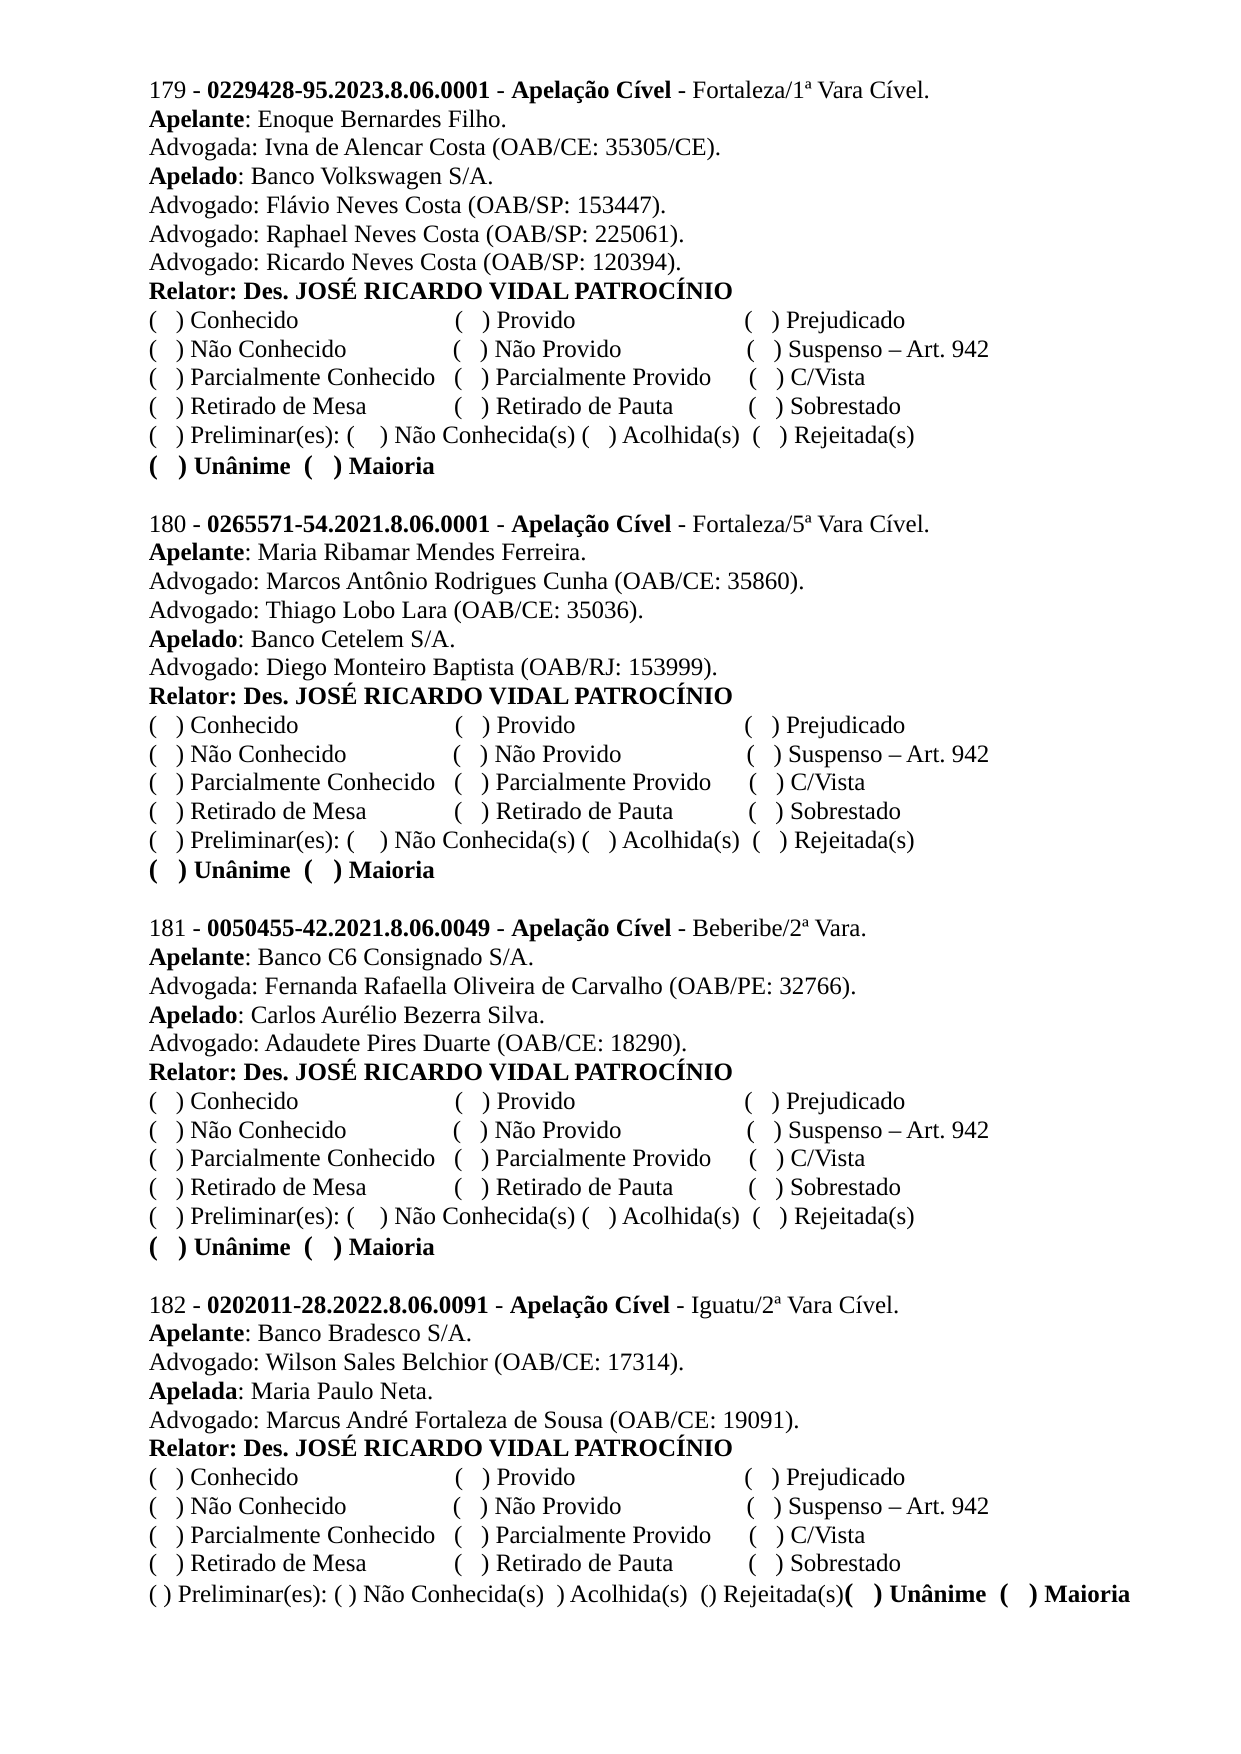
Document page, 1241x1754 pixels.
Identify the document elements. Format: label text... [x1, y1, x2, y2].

text Advogado: Ricardo Neves Costa (OAB/SP: 120394). [148, 247, 1141, 276]
text Advogada: Fernanda Rafaella Oliveira de Carvalho (OAB/PE: 32766). [148, 971, 1141, 1000]
text Apelada: Maria Paulo Neta. [148, 1376, 1141, 1405]
text Relator: Des. JOSÉ RICARDO VIDAL PATROCÍNIO [148, 1057, 1141, 1086]
text Apelante: Enoque Bernardes Filho. [148, 104, 1141, 132]
text ( ) Preliminar(es): ( ) Não Conhecida(s) ( ) Acolhida(s) ( ) Rejeitada(s) [148, 1201, 1158, 1230]
text ( ) Conhecido ( ) Provido ( ) Prejudicado [148, 710, 1141, 739]
text ( ) Conhecido ( ) Provido ( ) Prejudicado [148, 1086, 1141, 1115]
text Apelado: Banco Cetelem S/A. [148, 624, 1141, 652]
text 181 - 0050455-42.2021.8.06.0049 - Apelação Cível - Beberibe/2ª Vara. [148, 913, 1141, 942]
text Relator: Des. JOSÉ RICARDO VIDAL PATROCÍNIO [148, 681, 1141, 710]
text Advogada: Ivna de Alencar Costa (OAB/CE: 35305/CE). [148, 132, 1141, 161]
text ( ) Unânime ( ) Maioria [148, 854, 1158, 885]
text Advogado: Thiago Lobo Lara (OAB/CE: 35036). [148, 595, 1141, 624]
text Relator: Des. JOSÉ RICARDO VIDAL PATROCÍNIO [148, 1433, 1141, 1462]
text Advogado: Raphael Neves Costa (OAB/SP: 225061). [148, 219, 1141, 247]
text Advogado: Marcos Antônio Rodrigues Cunha (OAB/CE: 35860). [148, 566, 1141, 595]
text Relator: Des. JOSÉ RICARDO VIDAL PATROCÍNIO [148, 276, 1141, 305]
text ( ) Preliminar(es): ( ) Não Conhecida(s) ) Acolhida(s) () Rejeitada(s)( ) Unânime ( ) Maioria [148, 1577, 1158, 1608]
text ( ) Preliminar(es): ( ) Não Conhecida(s) ( ) Acolhida(s) ( ) Rejeitada(s) [148, 825, 1158, 854]
text ( ) Retirado de Mesa ( ) Retirado de Pauta ( ) Sobrestado [148, 1548, 1158, 1577]
text Apelado: Banco Volkswagen S/A. [148, 161, 1141, 190]
text 179 - 0229428-95.2023.8.06.0001 - Apelação Cível - Fortaleza/1ª Vara Cível. [148, 75, 1141, 104]
text ( ) Conhecido ( ) Provido ( ) Prejudicado [148, 305, 1141, 334]
text 180 - 0265571-54.2021.8.06.0001 - Apelação Cível - Fortaleza/5ª Vara Cível. [148, 509, 1141, 537]
text Advogado: Adaudete Pires Duarte (OAB/CE: 18290). [148, 1028, 1141, 1057]
text ( ) Não Conhecido ( ) Não Provido ( ) Suspenso – Art. 942 [148, 1115, 1158, 1143]
text ( ) Unânime ( ) Maioria [148, 1230, 1158, 1261]
text Advogado: Wilson Sales Belchior (OAB/CE: 17314). [148, 1347, 1141, 1376]
text ( ) Parcialmente Conhecido ( ) Parcialmente Provido ( ) C/Vista [148, 362, 1158, 391]
text Advogado: Flávio Neves Costa (OAB/SP: 153447). [148, 190, 1141, 219]
text ( ) Não Conhecido ( ) Não Provido ( ) Suspenso – Art. 942 [148, 739, 1158, 767]
text ( ) Parcialmente Conhecido ( ) Parcialmente Provido ( ) C/Vista [148, 1520, 1158, 1548]
text ( ) Parcialmente Conhecido ( ) Parcialmente Provido ( ) C/Vista [148, 1143, 1158, 1172]
text ( ) Não Conhecido ( ) Não Provido ( ) Suspenso – Art. 942 [148, 1491, 1158, 1520]
text ( ) Unânime ( ) Maioria [148, 449, 1158, 480]
text Advogado: Marcus André Fortaleza de Sousa (OAB/CE: 19091). [148, 1405, 1141, 1433]
text Apelado: Carlos Aurélio Bezerra Silva. [148, 1000, 1141, 1028]
text Apelante: Banco C6 Consignado S/A. [148, 942, 1141, 971]
text Apelante: Maria Ribamar Mendes Ferreira. [148, 537, 1141, 566]
text Advogado: Diego Monteiro Baptista (OAB/RJ: 153999). [148, 652, 1141, 681]
text ( ) Parcialmente Conhecido ( ) Parcialmente Provido ( ) C/Vista [148, 767, 1158, 796]
text ( ) Retirado de Mesa ( ) Retirado de Pauta ( ) Sobrestado [148, 796, 1158, 825]
text ( ) Não Conhecido ( ) Não Provido ( ) Suspenso – Art. 942 [148, 334, 1158, 362]
text ( ) Retirado de Mesa ( ) Retirado de Pauta ( ) Sobrestado [148, 1172, 1158, 1201]
text 182 - 0202011-28.2022.8.06.0091 - Apelação Cível - Iguatu/2ª Vara Cível. [148, 1290, 1141, 1318]
text Apelante: Banco Bradesco S/A. [148, 1318, 1141, 1347]
text ( ) Conhecido ( ) Provido ( ) Prejudicado [148, 1462, 1141, 1491]
text ( ) Preliminar(es): ( ) Não Conhecida(s) ( ) Acolhida(s) ( ) Rejeitada(s) [148, 420, 1158, 449]
text ( ) Retirado de Mesa ( ) Retirado de Pauta ( ) Sobrestado [148, 391, 1158, 420]
